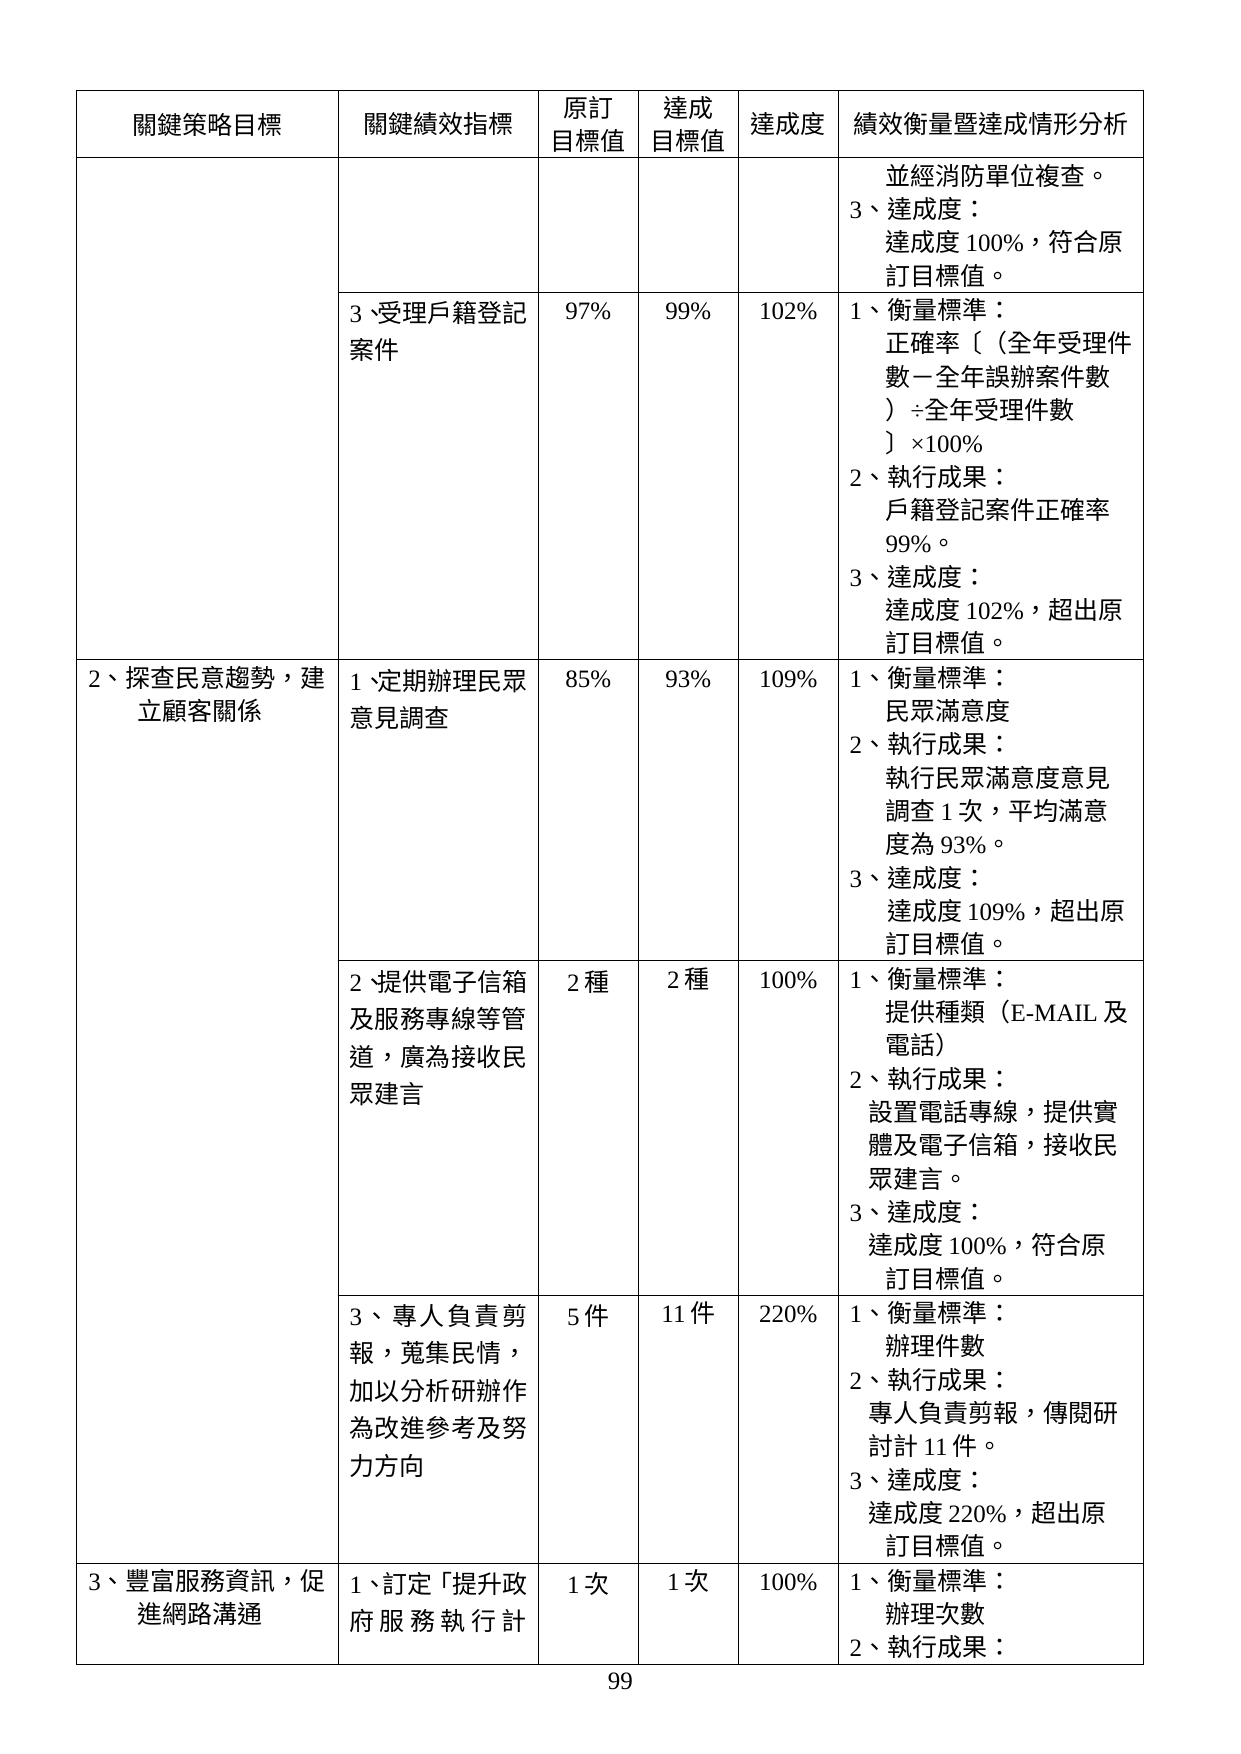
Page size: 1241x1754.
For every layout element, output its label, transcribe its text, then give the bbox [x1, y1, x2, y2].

table_cell 97% [539, 293, 638, 659]
table_cell 100% [739, 1564, 838, 1663]
table_cell [639, 158, 738, 292]
table_cell 220% [739, 1296, 838, 1562]
table_cell [77, 158, 338, 659]
table_cell 1、衡量標準： 民眾滿意度 2、執行成果： 執行民眾滿意度意見調查1次，平均滿意度為93%。 3、達成度： 達成度109%，超出原 訂目標值。 [839, 660, 1143, 960]
table_cell 1次 [639, 1564, 738, 1663]
table_header 關鍵績效指標 [339, 91, 538, 157]
table_header 達成度 [739, 91, 838, 157]
table_header 績效衡量暨達成情形分析 [839, 91, 1143, 157]
table_cell 3、受理戶籍登記案件 [339, 293, 538, 659]
table_cell 102% [739, 293, 838, 659]
table_cell 100% [739, 961, 838, 1295]
table_header 達成 目標值 [639, 91, 738, 157]
table_cell 99% [639, 293, 738, 659]
table_cell 3、專人負責剪報，蒐集民情，加以分析研辦作為改進參考及努力方向 [339, 1296, 538, 1562]
table_cell [339, 158, 538, 292]
table_cell [739, 158, 838, 292]
table_cell 豐富服務資訊，促進網路溝通 [77, 1564, 338, 1663]
table_cell 109% [739, 660, 838, 960]
table_cell 85% [539, 660, 638, 960]
table_cell 2種 [639, 961, 738, 1295]
table_cell 5件 [539, 1296, 638, 1562]
table_cell 93% [639, 660, 738, 960]
table_cell 1、衡量標準： 提供種類（E-MAIL及電話） 2、執行成果： 設置電話專線，提供實 體及電子信箱，接收民 眾建言。 3、達成度： 達成度100%，符合原 訂目標值。 [839, 961, 1143, 1295]
table_cell 2、提供電子信箱及服務專線等管道，廣為接收民眾建言 [339, 961, 538, 1295]
table_cell 1、定期辦理民眾意見調查 [339, 660, 538, 960]
table_cell [539, 158, 638, 292]
table_cell 1、衡量標準： 辦理次數 2、執行成果： [839, 1564, 1143, 1663]
table_cell 1、衡量標準： 辦理件數 2、執行成果： 專人負責剪報，傳閱研 討計11件。 3、達成度： 達成度220%，超出原 訂目標值。 [839, 1296, 1143, 1562]
table_cell 探查民意趨勢，建立顧客關係 [77, 660, 338, 1562]
table_header 關鍵策略目標 [77, 91, 338, 157]
table_cell 2種 [539, 961, 638, 1295]
table_header 原訂 目標值 [539, 91, 638, 157]
table_cell 11件 [639, 1296, 738, 1562]
table_cell 1次 [539, 1564, 638, 1663]
table_cell 並經消防單位複查。 3、達成度： 達成度100%，符合原訂目標值。 [839, 158, 1143, 292]
table_cell 1、衡量標準： 正確率〔（全年受理件數－全年誤辦案件數）÷全年受理件數〕×100% 2、執行成果： 戶籍登記案件正確率99%。 3、達成度： 達成度102%，超出原訂目標值。 [839, 293, 1143, 659]
table_cell 1、訂定「提升政府服務執行計 [339, 1564, 538, 1663]
